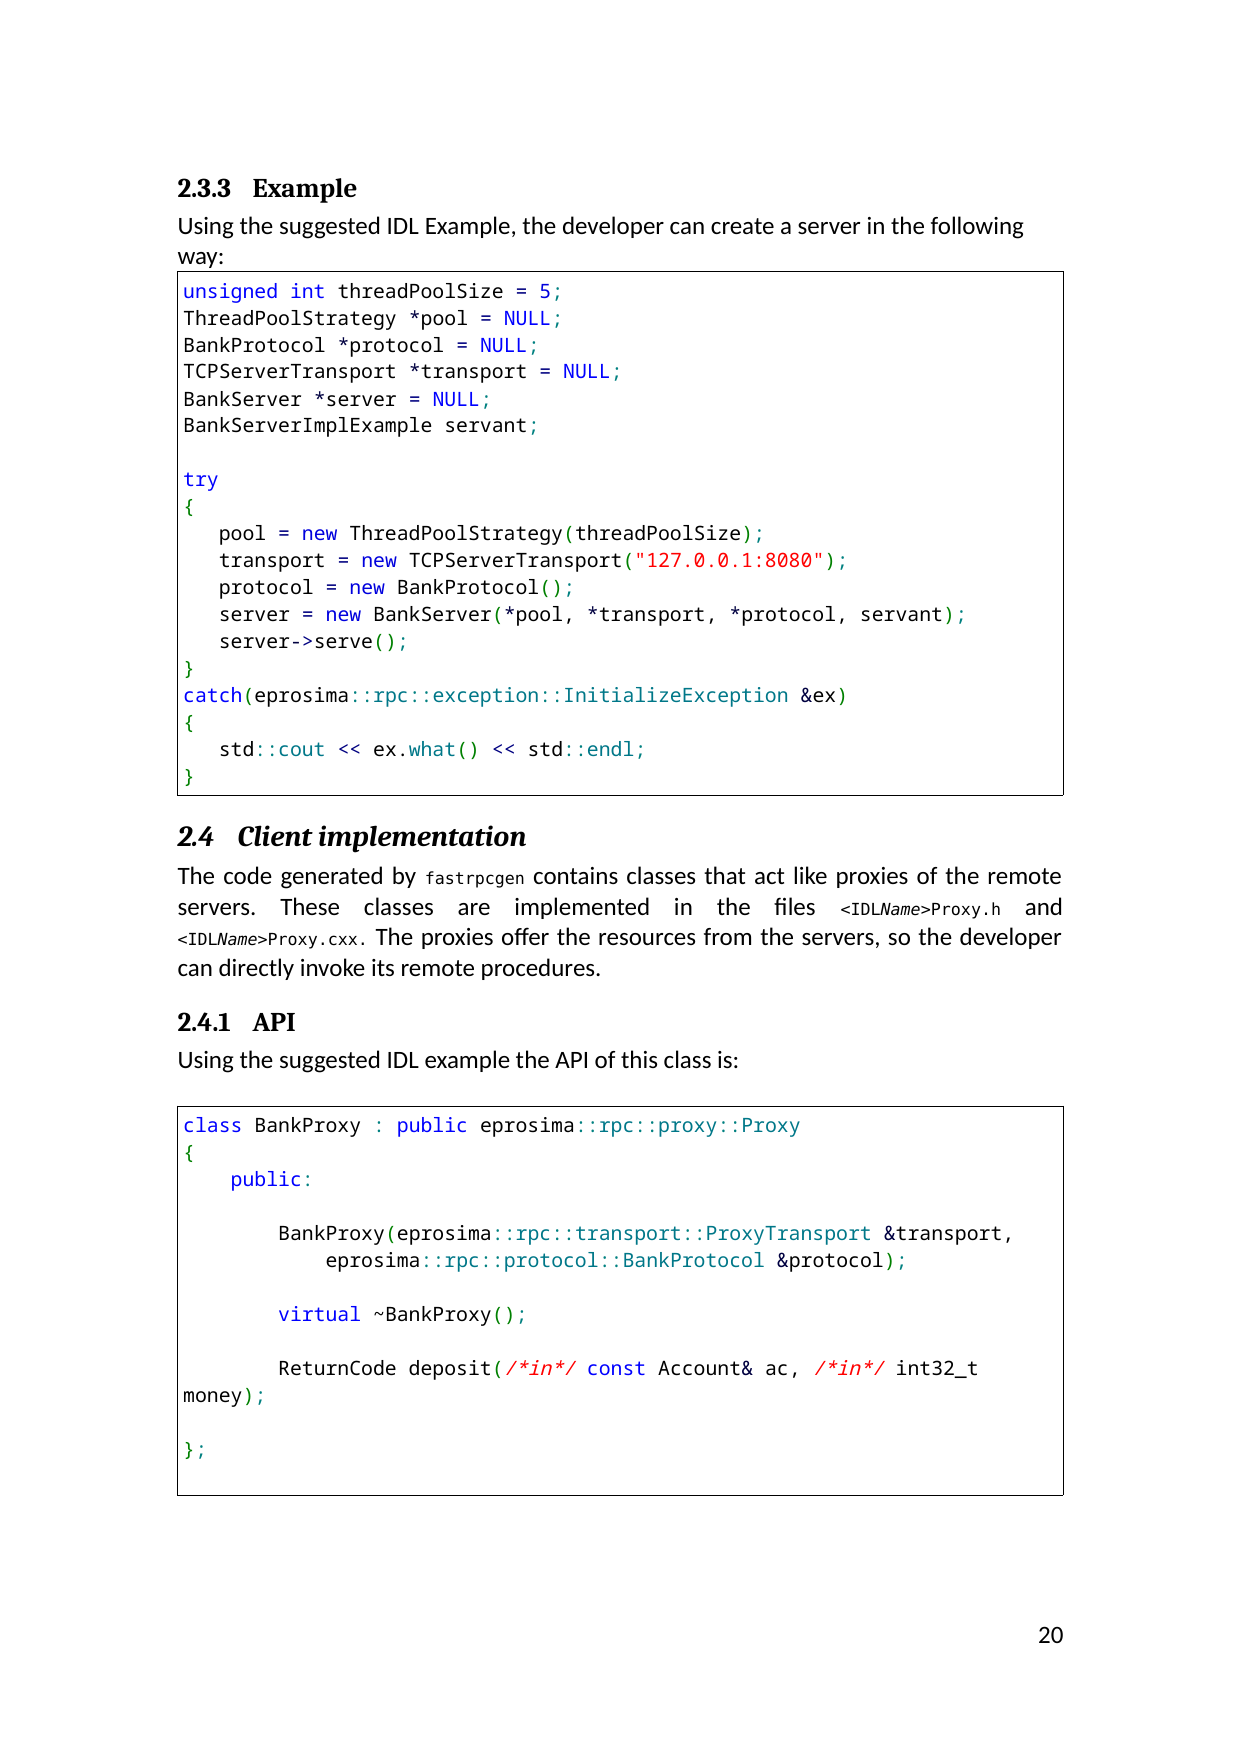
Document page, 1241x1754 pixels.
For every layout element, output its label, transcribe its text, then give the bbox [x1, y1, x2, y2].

text Using the suggested IDL Example, the developer can create a server in the following way: [177, 210, 1063, 271]
subtitle API [177, 1007, 1063, 1038]
text Using the suggested IDL example the API of this class is: [177, 1044, 1063, 1075]
text The code generated by fastrpcgen contains classes that act like proxies of the remote servers. These classes are implemented in the files <IDLName>Proxy.h and <IDLName>Proxy.cxx. The proxies offer the resources from the servers, so the developer can directly invoke its remote procedures. [177, 860, 1063, 982]
subtitle Example [177, 173, 1063, 204]
subtitle Client implementation [177, 820, 1063, 854]
table_header unsigned int threadPoolSize = 5; ThreadPoolStrategy *pool = NULL; BankProtocol *protocol = NULL; TCPServerTransport *transport = NULL; BankServer *server = NULL; BankServerImplExample servant; try { pool = new ThreadPoolStrategy(threadPoolSize); transport = new TCPServerTransport("127.0.0.1:8080"); protocol = new BankProtocol(); server = new BankServer(*pool, *transport, *protocol, servant); server->serve(); } catch(eprosima::rpc::exception::InitializeException &ex) { std::cout << ex.what() << std::endl; } [178, 272, 1063, 795]
table_header class BankProxy : public eprosima::rpc::proxy::Proxy { public: BankProxy(eprosima::rpc::transport::ProxyTransport &transport, eprosima::rpc::protocol::BankProtocol &protocol); virtual ~BankProxy(); ReturnCode deposit(/*in*/ const Account& ac, /*in*/ int32_t money); }; [178, 1107, 1063, 1495]
